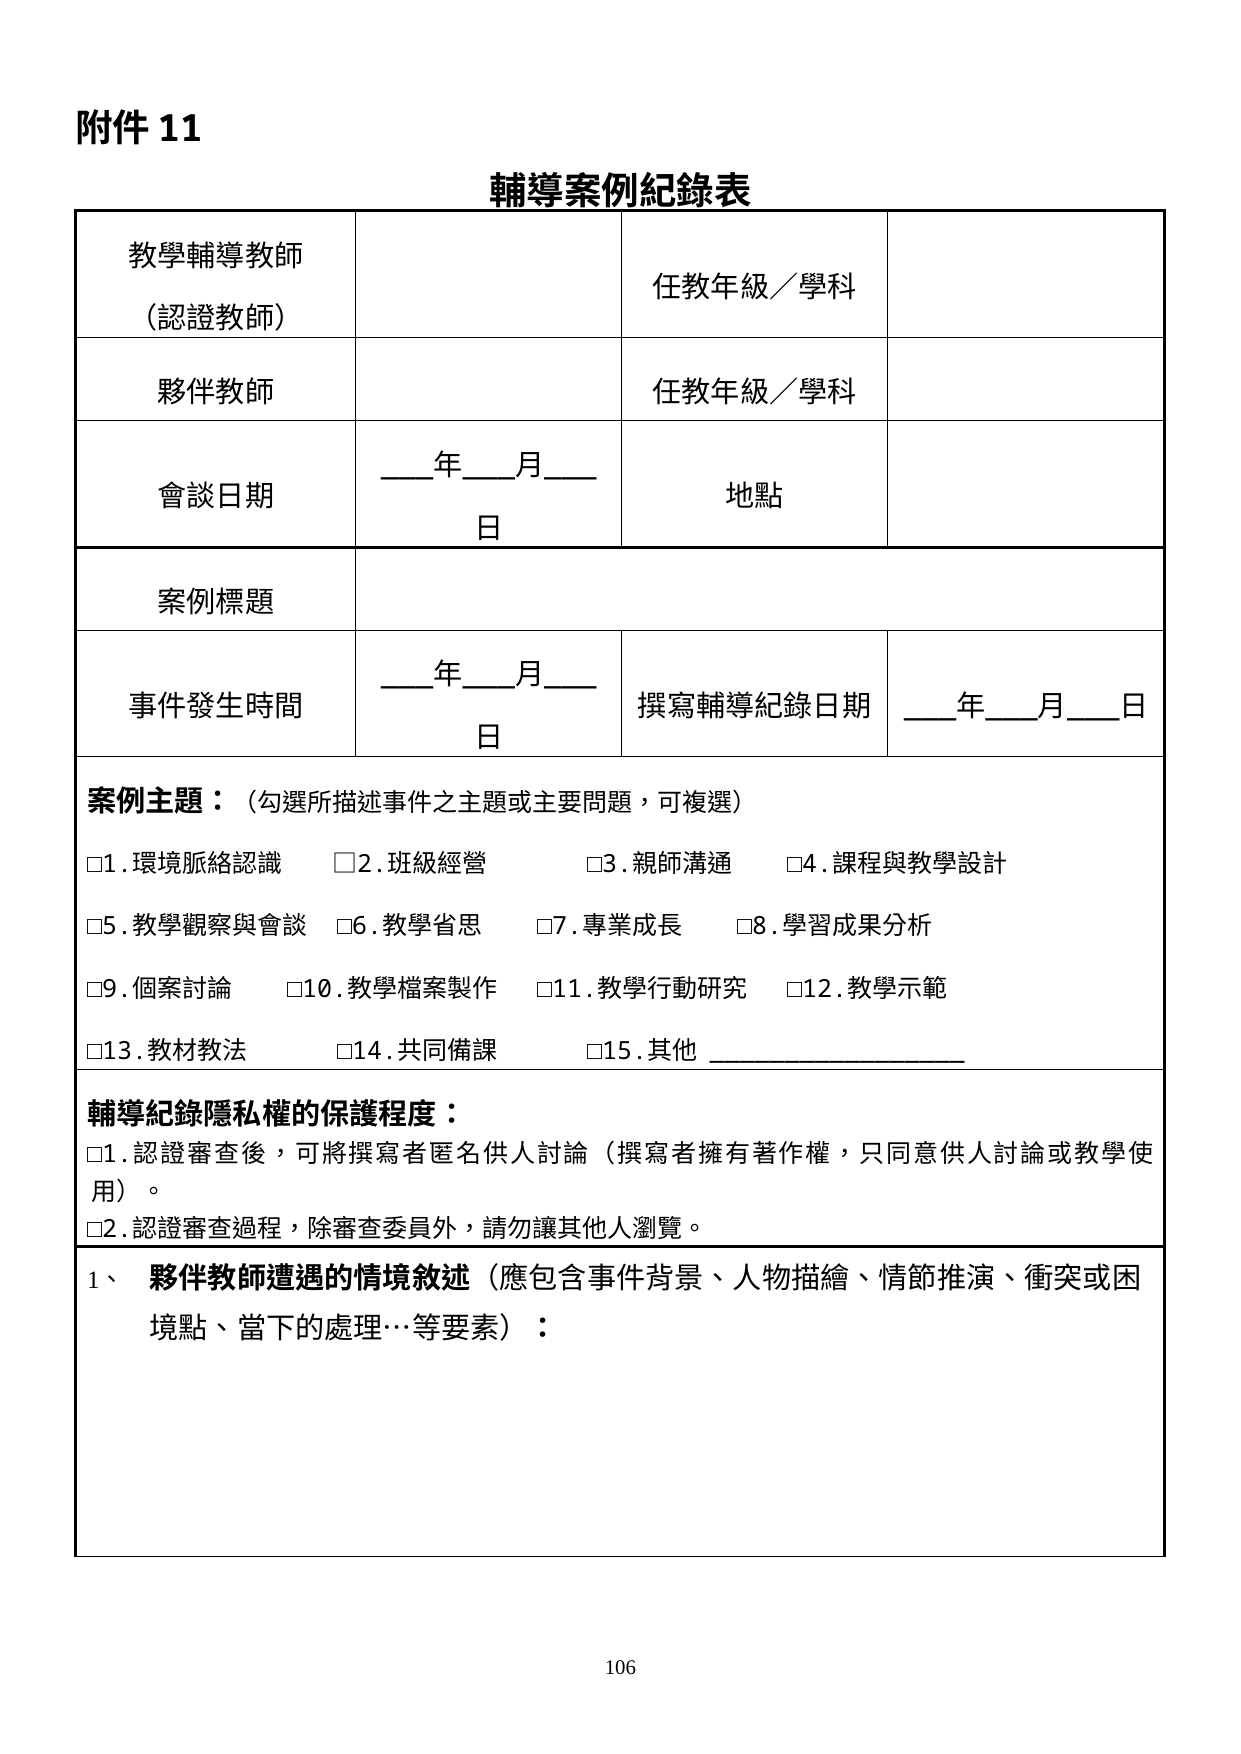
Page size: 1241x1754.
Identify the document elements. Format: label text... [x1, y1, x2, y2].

table_cell ___年___月___日 [888, 631, 1163, 756]
table_cell 夥伴教師 [77, 338, 355, 420]
table_cell 案例標題 [77, 549, 355, 629]
table_header 任教年級∕學科 [622, 212, 887, 337]
table_header 教學輔導教師 （認證教師） [77, 212, 355, 337]
table_cell [888, 421, 1163, 546]
table_cell 任教年級∕學科 [622, 338, 887, 420]
text 附件11 [75, 84, 1165, 146]
table_cell ___年___月___日 [356, 421, 621, 546]
table_cell ___年___月___日 [356, 631, 621, 756]
table_cell [356, 549, 1163, 629]
table_header [888, 212, 1163, 337]
table_cell [356, 338, 621, 420]
table_cell 夥伴教師遭遇的情境敘述（應包含事件背景、人物描繪、情節推演、衝突或困境點、當下的處理…等要素）： [77, 1248, 1163, 1556]
table_header [356, 212, 621, 337]
text 輔導案例紀錄表 [75, 146, 1165, 209]
table_cell 事件發生時間 [77, 631, 355, 756]
table_cell 地點 [622, 421, 887, 546]
table_cell 輔導紀錄隱私權的保護程度： □1.認證審查後，可將撰寫者匿名供人討論（撰寫者擁有著作權，只同意供人討論或教學使用）。 □2.認證審查過程，除審查委員外，請勿讓其他人瀏覽。 [77, 1070, 1163, 1245]
table_cell [888, 338, 1163, 420]
table_cell 會談日期 [77, 421, 355, 546]
table_cell 撰寫輔導紀錄日期 [622, 631, 887, 756]
table_cell 案例主題：（勾選所描述事件之主題或主要問題，可複選） □1.環境脈絡認識 □2.班級經營 □3.親師溝通 □4.課程與教學設計 □5.教學觀察與會談 □6.教學省思 □7.專業成長 □8.學習成果分析 □9.個案討論 □10.教學檔案製作 □11.教學行動研究 □12.教學示範 □13.教材教法 □14.共同備課 □15.其他 _________________ [77, 757, 1163, 1069]
